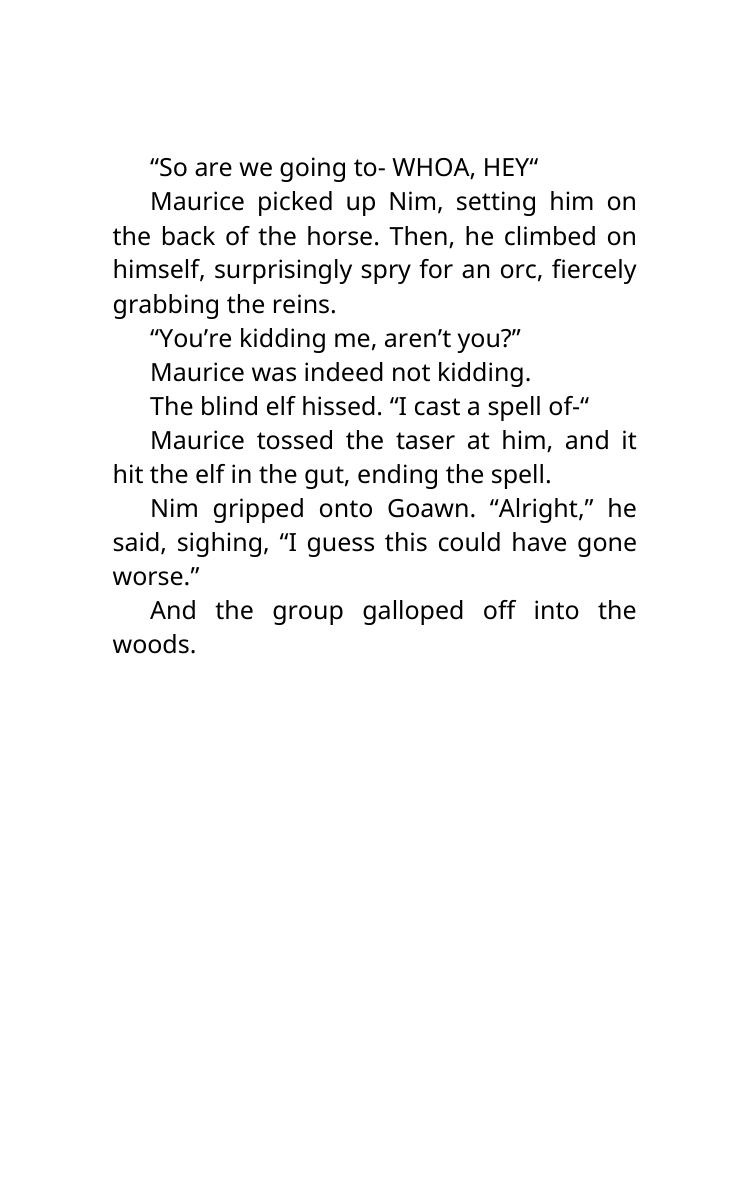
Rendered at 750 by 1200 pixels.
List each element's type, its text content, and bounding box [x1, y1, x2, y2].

text Nim gripped onto Goawn. “Alright,” he said, sighing, “I guess this could have gone worse.” [112, 491, 637, 593]
text “So are we going to- WHOA, HEY“ [112, 150, 637, 184]
text The blind elf hissed. “I cast a spell of-“ [112, 388, 637, 422]
text Maurice picked up Nim, setting him on the back of the horse. Then, he climbed on himself, surprisingly spry for an orc, fiercely grabbing the reins. [112, 184, 637, 320]
text “You’re kidding me, aren’t you?” [112, 320, 637, 354]
text And the group galloped off into the woods. [112, 593, 637, 661]
text Maurice was indeed not kidding. [112, 354, 637, 388]
text Maurice tossed the taser at him, and it hit the elf in the gut, ending the spell. [112, 422, 637, 491]
